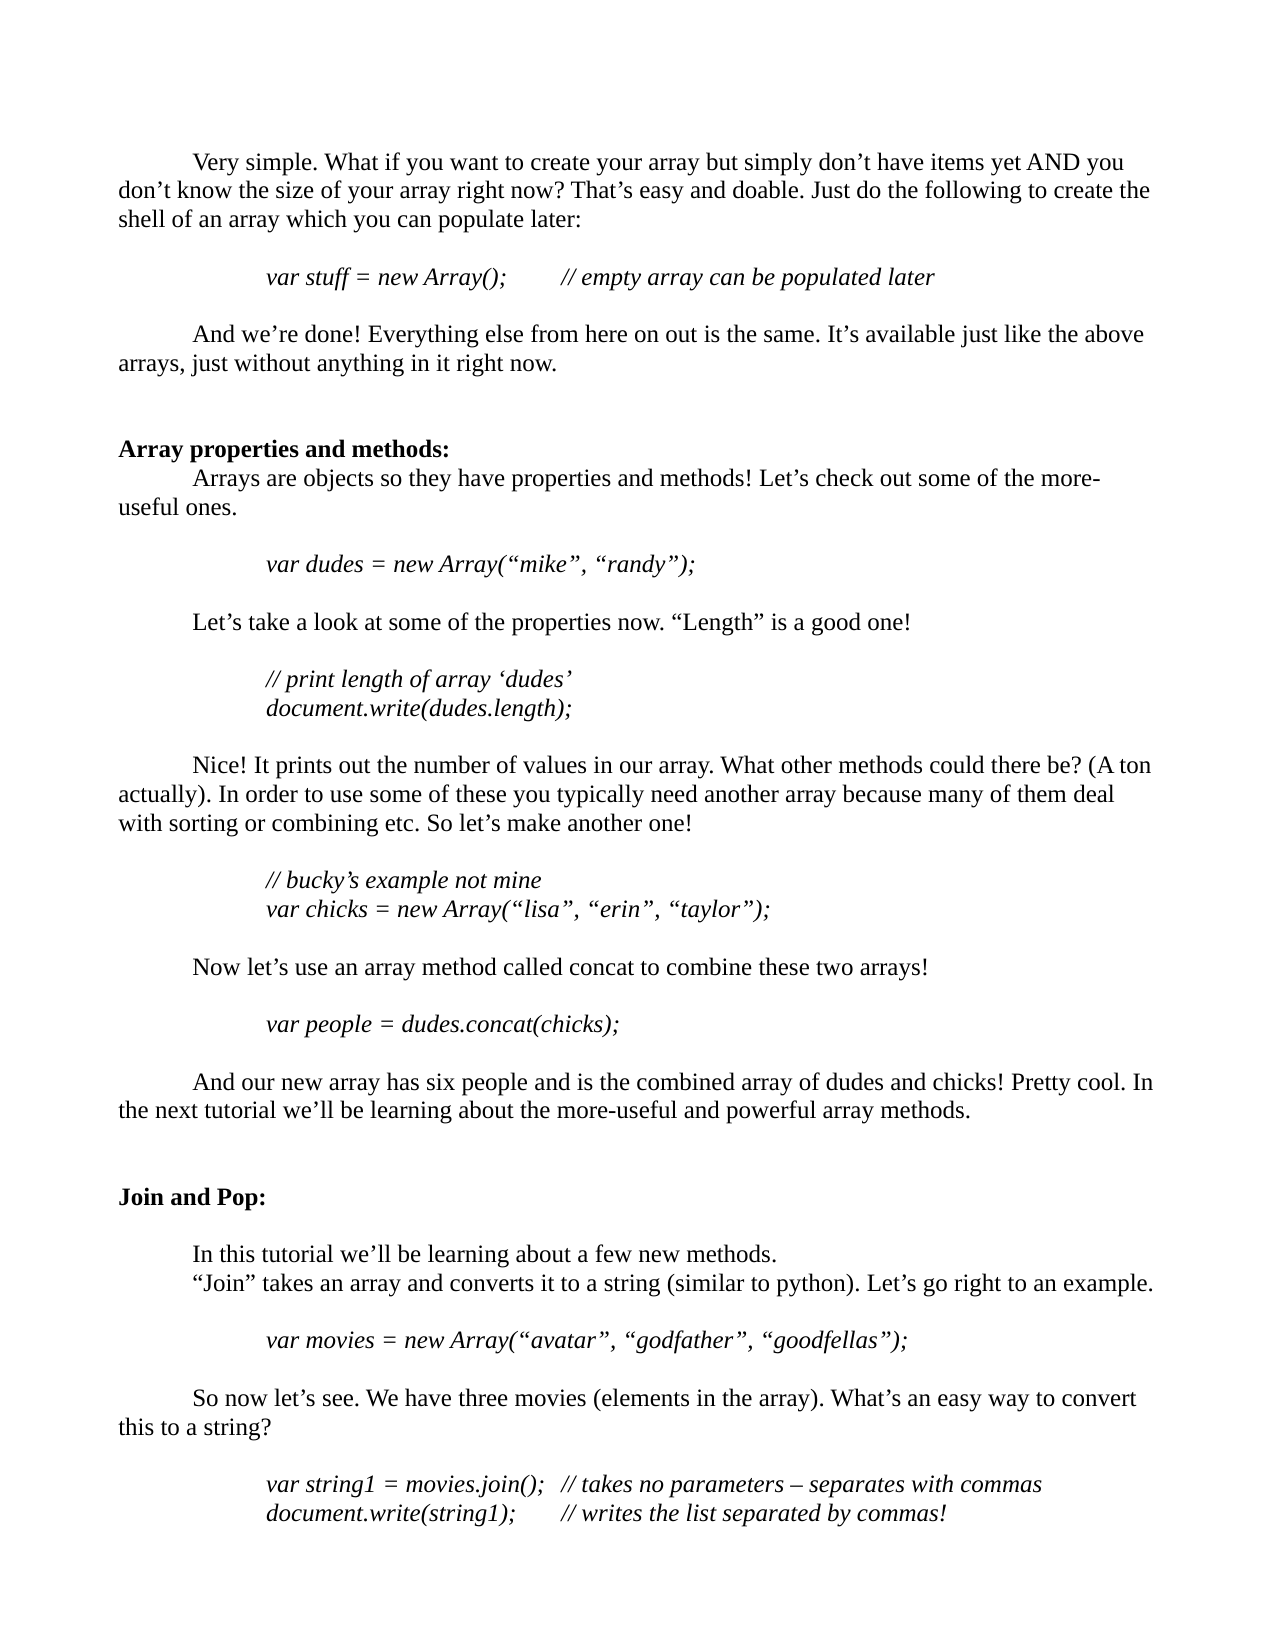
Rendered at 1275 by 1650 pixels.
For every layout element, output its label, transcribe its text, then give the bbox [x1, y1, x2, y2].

text Array properties and methods: [118, 434, 1157, 463]
text var people = dudes.concat(chicks); [118, 1009, 1157, 1038]
text Nice! It prints out the number of values in our array. What other methods could there be? (A ton actually). In order to use some of these you typically need another array because many of them deal with sorting or combining etc. So let’s make another one! [118, 751, 1157, 837]
text In this tutorial we’ll be learning about a few new methods. [118, 1239, 1157, 1268]
text “Join” takes an array and converts it to a string (similar to python). Let’s go right to an example. [118, 1268, 1157, 1297]
text var stuff = new Array(); // empty array can be populated later [118, 262, 1157, 291]
text document.write(string1); // writes the list separated by commas! [118, 1498, 1157, 1527]
text var chicks = new Array(“lisa”, “erin”, “taylor”); [118, 894, 1157, 923]
text Now let’s use an array method called concat to combine these two arrays! [118, 952, 1157, 981]
text So now let’s see. We have three movies (elements in the array). What’s an easy way to convert this to a string? [118, 1383, 1157, 1441]
text Let’s take a look at some of the properties now. “Length” is a good one! [118, 607, 1157, 636]
text Join and Pop: [118, 1182, 1157, 1211]
text var dudes = new Array(“mike”, “randy”); [118, 549, 1157, 578]
text And our new array has six people and is the combined array of dudes and chicks! Pretty cool. In the next tutorial we’ll be learning about the more-useful and powerful array methods. [118, 1067, 1157, 1124]
text Very simple. What if you want to create your array but simply don’t have items yet AND you don’t know the size of your array right now? That’s easy and doable. Just do the following to create the shell of an array which you can populate later: [118, 147, 1157, 233]
text // print length of array ‘dudes’ [118, 664, 1157, 693]
text var movies = new Array(“avatar”, “godfather”, “goodfellas”); [118, 1326, 1157, 1354]
text var string1 = movies.join(); // takes no parameters – separates with commas [118, 1469, 1157, 1498]
text Arrays are objects so they have properties and methods! Let’s check out some of the more-useful ones. [118, 463, 1157, 521]
text document.write(dudes.length); [118, 693, 1157, 722]
text // bucky’s example not mine [118, 866, 1157, 894]
text And we’re done! Everything else from here on out is the same. It’s available just like the above arrays, just without anything in it right now. [118, 319, 1157, 377]
